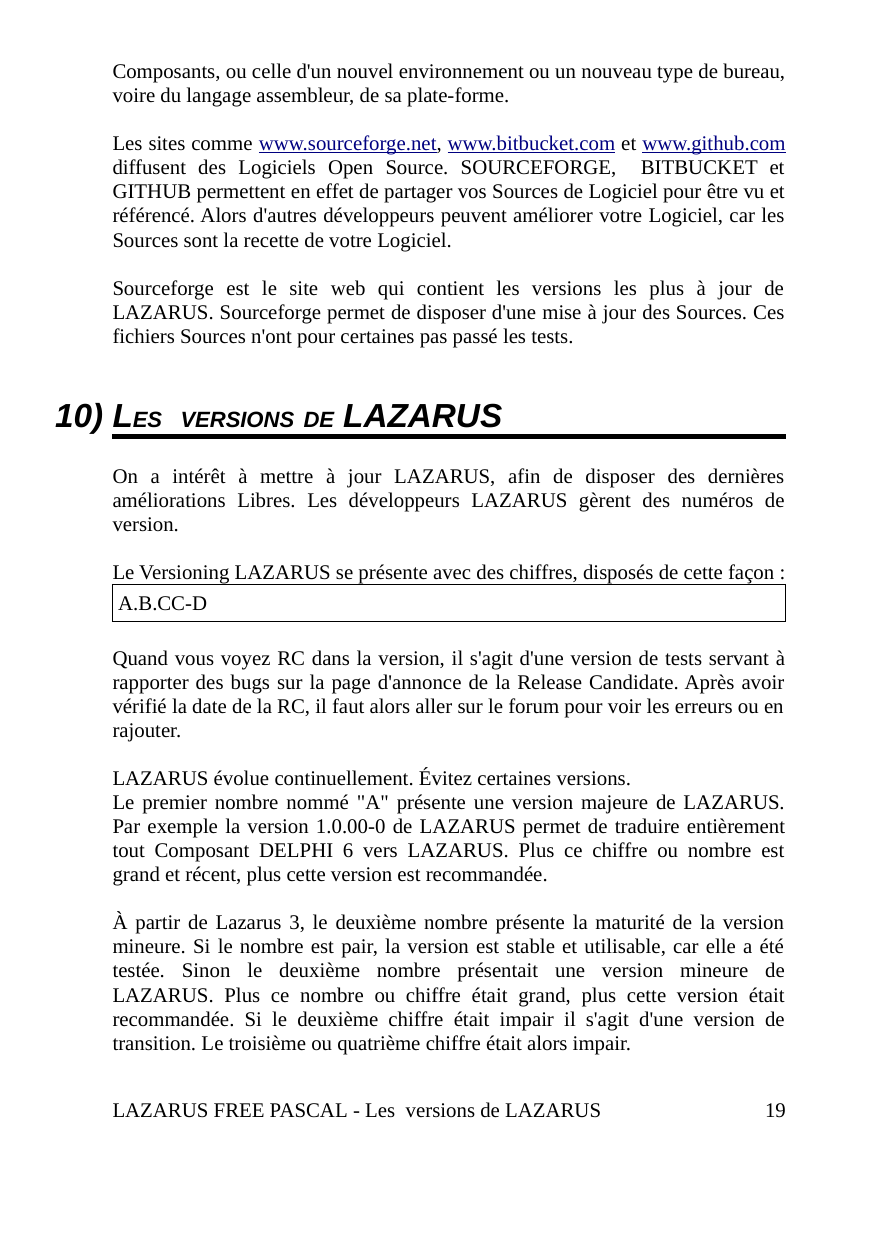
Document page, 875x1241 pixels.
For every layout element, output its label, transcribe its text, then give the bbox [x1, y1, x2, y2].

text Le premier nombre nommé "A" présente une version majeure de LAZARUS. Par exemple la version 1.0.00-0 de LAZARUS permet de traduire entièrement tout Composant DELPHI 6 vers LAZARUS. Plus ce chiffre ou nombre est grand et récent, plus cette version est recommandée. [112, 790, 786, 886]
text Sourceforge est le site web qui contient les versions les plus à jour de LAZARUS. Sourceforge permet de disposer d'une mise à jour des Sources. Ces fichiers Sources n'ont pour certaines pas passé les tests. [112, 276, 786, 348]
text On a intérêt à mettre à jour LAZARUS, afin de disposer des dernières améliorations Libres. Les développeurs LAZARUS gèrent des numéros de version. [112, 464, 786, 536]
text Le Versioning LAZARUS se présente avec des chiffres, disposés de cette façon : [112, 560, 786, 584]
subtitle Les versions de LAZARUS [112, 396, 786, 434]
text LAZARUS évolue continuellement. Évitez certaines versions. [112, 766, 786, 790]
text Composants, ou celle d'un nouvel environnement ou un nouveau type de bureau, voire du langage assembleur, de sa plate-forme. [112, 59, 786, 107]
text Quand vous voyez RC dans la version, il s'agit d'une version de tests servant à rapporter des bugs sur la page d'annonce de la Release Candidate. Après avoir vérifié la date de la RC, il faut alors aller sur le forum pour voir les erreurs ou en rajouter. [112, 646, 786, 742]
table_header A.B.CC-D [113, 585, 785, 621]
text À partir de Lazarus 3, le deuxième nombre présente la maturité de la version mineure. Si le nombre est pair, la version est stable et utilisable, car elle a été testée. Sinon le deuxième nombre présentait une version mineure de LAZARUS. Plus ce nombre ou chiffre était grand, plus cette version était recommandée. Si le deuxième chiffre était impair il s'agit d'une version de transition. Le troisième ou quatrième chiffre était alors impair. [112, 910, 786, 1055]
text Les sites comme www.sourceforge.net, www.bitbucket.com et www.github.com diffusent des Logiciels Open Source. SOURCEFORGE, BITBUCKET et GITHUB permettent en effet de partager vos Sources de Logiciel pour être vu et référencé. Alors d'autres développeurs peuvent améliorer votre Logiciel, car les Sources sont la recette de votre Logiciel. [112, 131, 786, 252]
